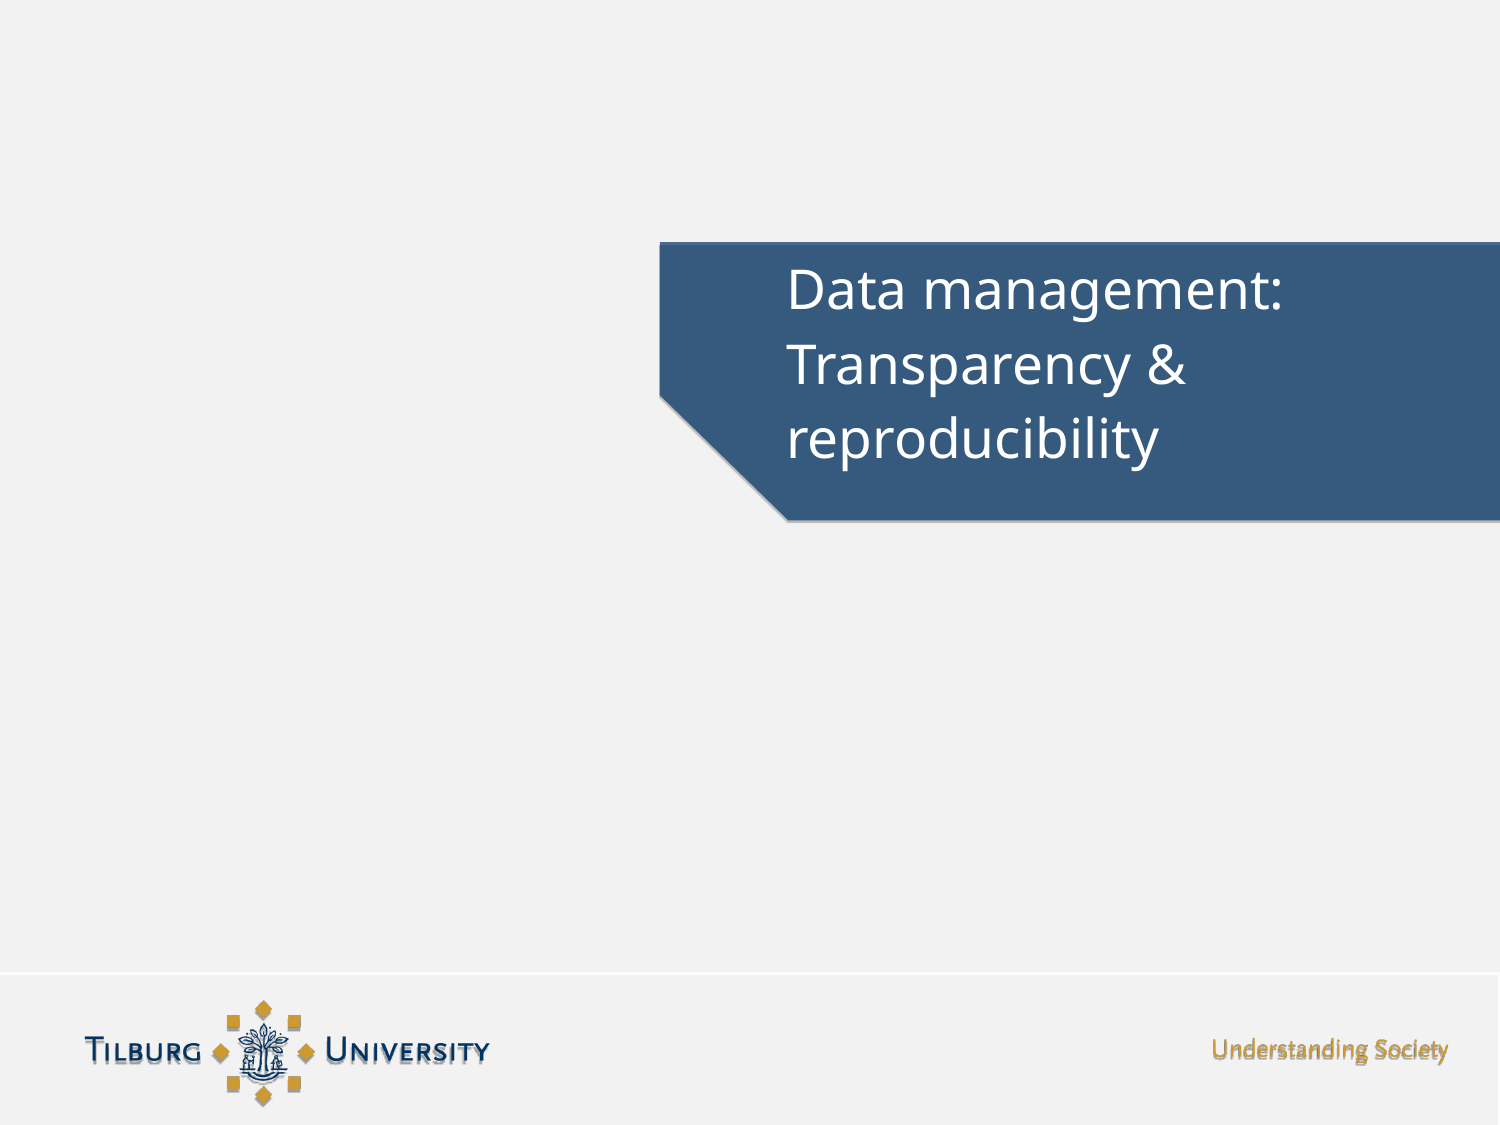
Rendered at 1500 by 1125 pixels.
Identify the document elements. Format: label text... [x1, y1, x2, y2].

title Data management: Transparency & reproducibility [771, 242, 1474, 484]
